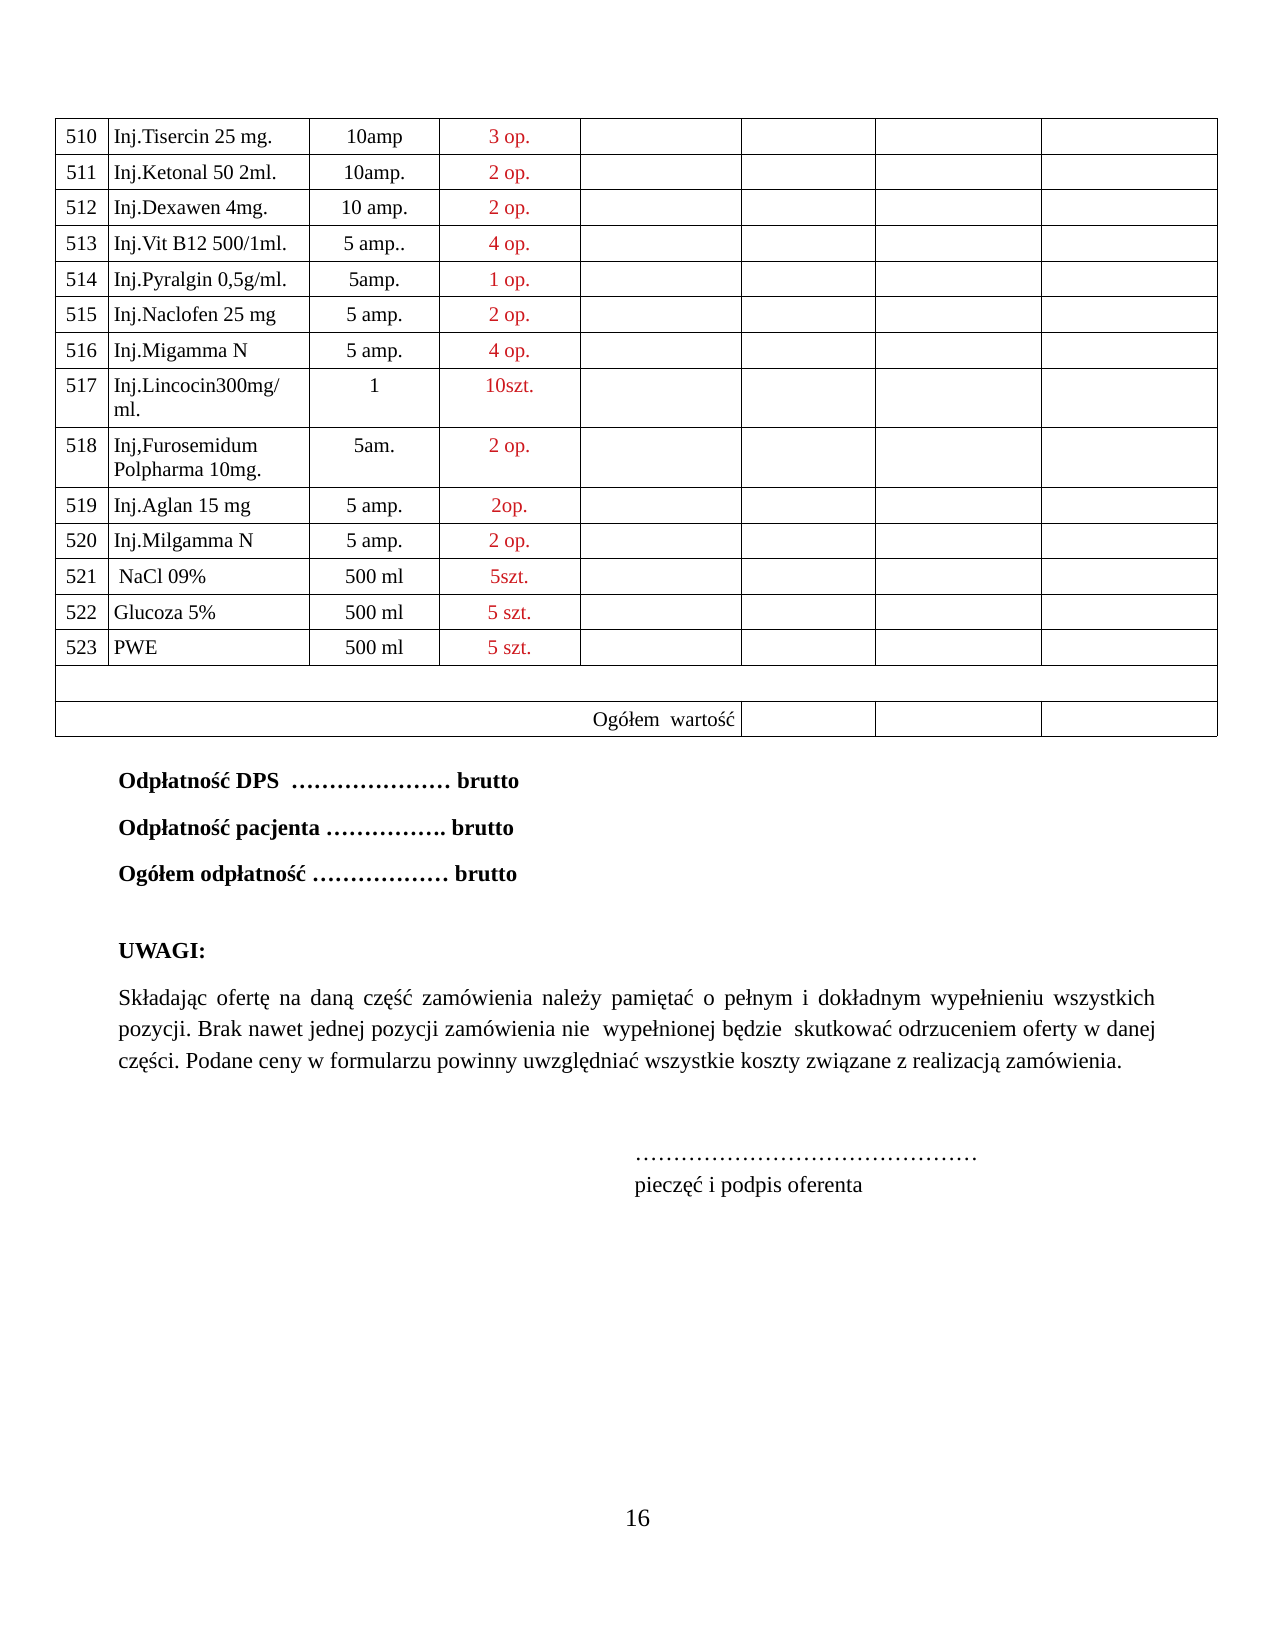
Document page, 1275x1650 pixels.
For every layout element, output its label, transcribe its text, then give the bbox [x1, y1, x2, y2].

table_cell 500 ml [310, 595, 439, 629]
table_cell 522 [56, 595, 108, 629]
table_cell 515 [56, 297, 108, 332]
table_cell [581, 488, 741, 522]
table_cell [742, 155, 875, 189]
table_cell 1 op. [440, 262, 580, 296]
table_cell 517 [56, 369, 108, 427]
table_cell [876, 630, 1041, 665]
table_cell [742, 369, 875, 427]
table_cell 521 [56, 559, 108, 594]
table_cell Inj,Furosemidum Polpharma 10mg. [109, 428, 309, 487]
table_cell [1042, 630, 1217, 665]
table_cell [876, 702, 1041, 736]
table_cell [742, 488, 875, 522]
table_cell [1042, 488, 1217, 522]
table_cell 516 [56, 333, 108, 367]
table_cell Inj.Milgamma N [109, 524, 309, 558]
table_cell [1042, 369, 1217, 427]
text Składając ofertę na daną część zamówienia należy pamiętać o pełnym i dokładnym wypełnieniu wszystkich pozycji. Brak nawet jednej pozycji zamówienia nie wypełnionej będzie skutkować odrzuceniem oferty w danej części. Podane ceny w formularzu powinny uwzględniać wszystkie koszty związane z realizacją zamówienia. [118, 984, 1157, 1073]
table_cell Inj.Naclofen 25 mg [109, 297, 309, 332]
table_cell [1042, 226, 1217, 261]
table_cell [1042, 333, 1217, 367]
table_cell 5 amp.. [310, 226, 439, 261]
table_cell [876, 595, 1041, 629]
table_cell [876, 559, 1041, 594]
table_cell [742, 630, 875, 665]
table_cell 500 ml [310, 559, 439, 594]
table_cell [742, 262, 875, 296]
text Ogółem odpłatność ……………… brutto [118, 860, 1157, 886]
table_cell Inj.Aglan 15 mg [109, 488, 309, 522]
table_cell 514 [56, 262, 108, 296]
table_cell [742, 702, 875, 736]
table_cell 2op. [440, 488, 580, 522]
table_cell PWE [109, 630, 309, 665]
table_cell [1042, 119, 1217, 154]
table_cell [876, 297, 1041, 332]
table_cell [1042, 559, 1217, 594]
table_cell [1042, 262, 1217, 296]
table_cell [742, 226, 875, 261]
table_cell 1 [310, 369, 439, 427]
table_cell 523 [56, 630, 108, 665]
text Odpłatność DPS ………………… brutto [118, 767, 1157, 794]
table_cell 5 amp. [310, 524, 439, 558]
table_cell Inj.Ketonal 50 2ml. [109, 155, 309, 189]
table_cell Inj.Vit B12 500/1ml. [109, 226, 309, 261]
table_cell 5amp. [310, 262, 439, 296]
table_cell [876, 428, 1041, 487]
table_cell 5 szt. [440, 630, 580, 665]
table_cell 519 [56, 488, 108, 522]
table_cell 5am. [310, 428, 439, 487]
table_cell [876, 190, 1041, 225]
table_cell [742, 559, 875, 594]
table_cell [742, 524, 875, 558]
table_cell Inj.Pyralgin 0,5g/ml. [109, 262, 309, 296]
table_cell 10szt. [440, 369, 580, 427]
table_cell 2 op. [440, 524, 580, 558]
table_cell 513 [56, 226, 108, 261]
table_cell Glucoza 5% [109, 595, 309, 629]
table_cell [1042, 524, 1217, 558]
table_cell [581, 190, 741, 225]
table_cell [876, 155, 1041, 189]
table_cell [581, 297, 741, 332]
table_cell 2 op. [440, 155, 580, 189]
table_cell [56, 666, 1217, 701]
table_cell [742, 428, 875, 487]
table_cell [876, 226, 1041, 261]
table_cell [581, 226, 741, 261]
table_cell [1042, 297, 1217, 332]
table_cell [1042, 702, 1217, 736]
table_cell 5 szt. [440, 595, 580, 629]
table_cell [581, 119, 741, 154]
table_cell [581, 524, 741, 558]
table_cell 5szt. [440, 559, 580, 594]
text ……………………………………… pieczęć i podpis oferenta [634, 1139, 1157, 1197]
table_cell 3 op. [440, 119, 580, 154]
table_cell [1042, 428, 1217, 487]
table_cell [581, 630, 741, 665]
table_cell 510 [56, 119, 108, 154]
text UWAGI: [118, 906, 1157, 964]
table_cell [581, 428, 741, 487]
table_cell 5 amp. [310, 333, 439, 367]
table_cell [581, 559, 741, 594]
table_cell 2 op. [440, 190, 580, 225]
table_cell 2 op. [440, 428, 580, 487]
table_cell [581, 369, 741, 427]
table_cell [581, 155, 741, 189]
table_cell 4 op. [440, 333, 580, 367]
table_cell 5 amp. [310, 488, 439, 522]
table_cell [742, 333, 875, 367]
table_cell [876, 369, 1041, 427]
text Odpłatność pacjenta ……………. brutto [118, 814, 1157, 840]
table_cell Inj.Dexawen 4mg. [109, 190, 309, 225]
table_cell [876, 333, 1041, 367]
table_cell Inj.Tisercin 25 mg. [109, 119, 309, 154]
table_cell [742, 595, 875, 629]
table_cell [1042, 595, 1217, 629]
table_cell [742, 190, 875, 225]
table_cell 511 [56, 155, 108, 189]
table_cell Inj.Migamma N [109, 333, 309, 367]
table_cell [876, 524, 1041, 558]
table_cell [876, 262, 1041, 296]
table_cell 5 amp. [310, 297, 439, 332]
table_cell [876, 119, 1041, 154]
table_cell 10amp [310, 119, 439, 154]
table_cell 500 ml [310, 630, 439, 665]
table_cell [1042, 155, 1217, 189]
table_cell [876, 488, 1041, 522]
table_cell Ogółem wartość [56, 702, 741, 736]
table_cell 520 [56, 524, 108, 558]
table_cell 10 amp. [310, 190, 439, 225]
table_cell 2 op. [440, 297, 580, 332]
table_cell 512 [56, 190, 108, 225]
table_cell NaCl 09% [109, 559, 309, 594]
table_cell [581, 262, 741, 296]
table_cell 4 op. [440, 226, 580, 261]
table_cell [581, 595, 741, 629]
table_cell 518 [56, 428, 108, 487]
table_cell 10amp. [310, 155, 439, 189]
table_cell [742, 297, 875, 332]
table_cell [1042, 190, 1217, 225]
table_cell [742, 119, 875, 154]
table_cell [581, 333, 741, 367]
table_cell Inj.Lincocin300mg/ml. [109, 369, 309, 427]
